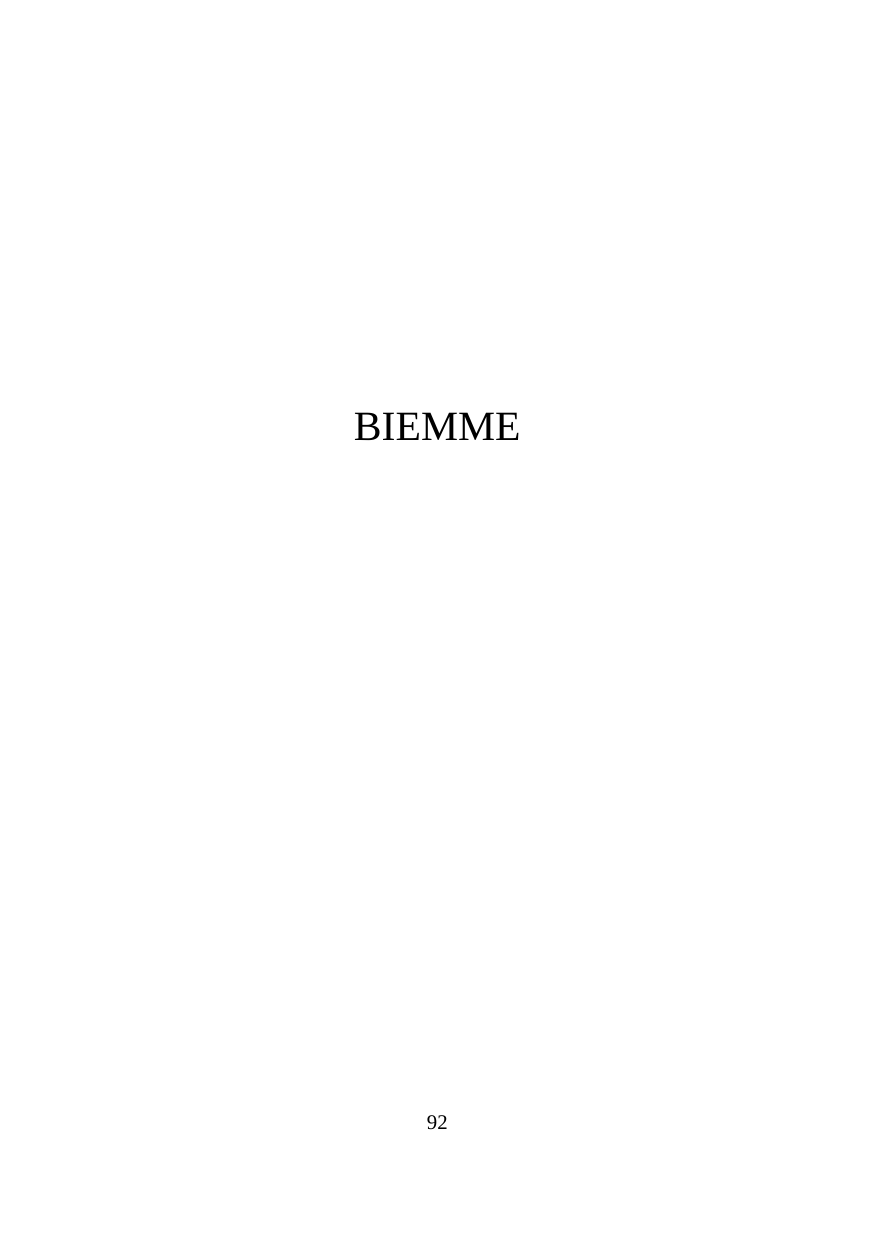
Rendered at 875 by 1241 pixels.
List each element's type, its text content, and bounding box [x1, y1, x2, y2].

subtitle BIEMME [106, 402, 768, 449]
